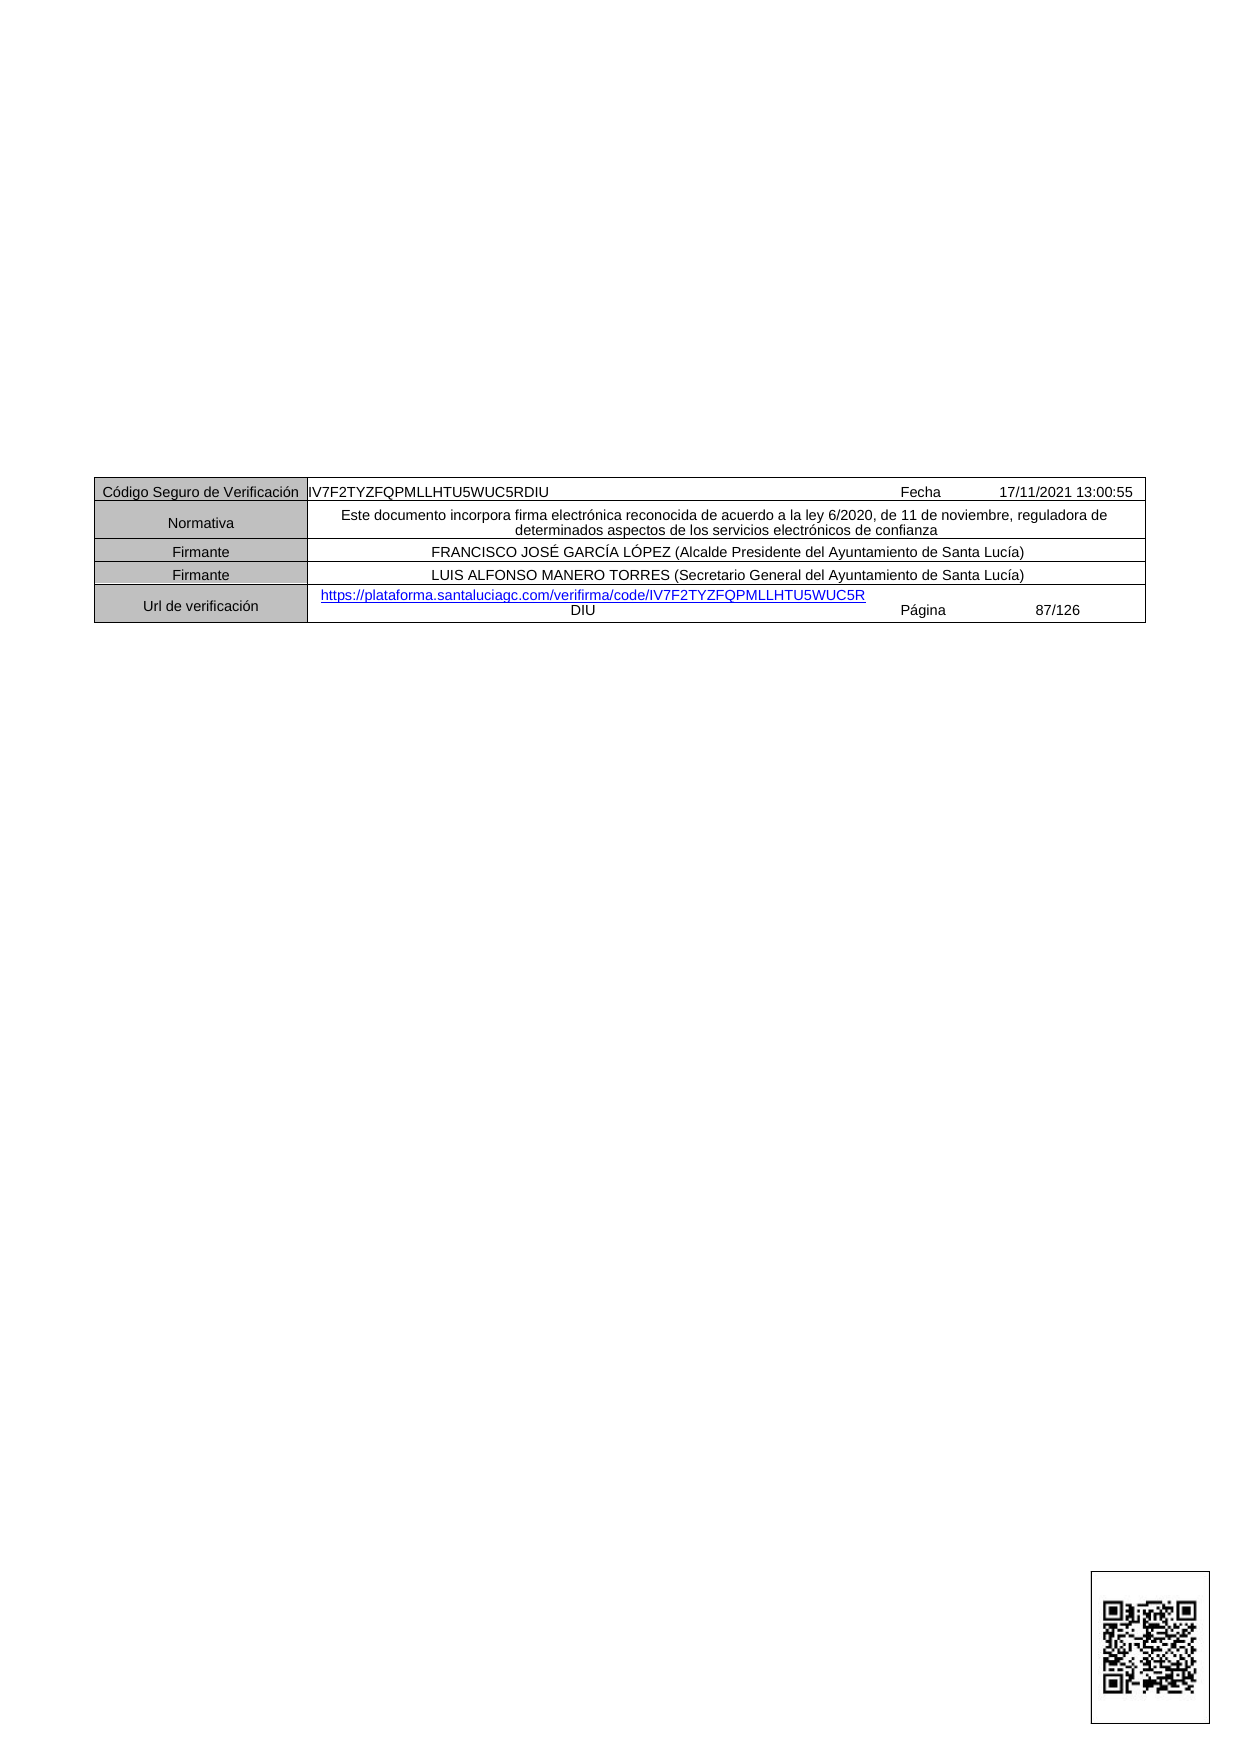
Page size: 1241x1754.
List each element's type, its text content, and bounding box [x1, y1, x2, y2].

table_cell Normativa [95, 501, 307, 538]
table_cell Firmante [95, 562, 307, 583]
table_cell Firmante [95, 539, 307, 561]
table_cell Este documento incorpora firma electrónica reconocida de acuerdo a la ley 6/2020, de 11 de noviembre, reguladora de determinados aspectos de los servicios electrónicos de confianza [308, 501, 1145, 538]
table_cell Url de verificación [95, 585, 307, 622]
table_cell FRANCISCO JOSÉ GARCÍA LÓPEZ (Alcalde Presidente del Ayuntamiento de Santa Lucía) [308, 539, 1145, 561]
table_cell LUIS ALFONSO MANERO TORRES (Secretario General del Ayuntamiento de Santa Lucía) [308, 562, 1145, 583]
picture [1092, 1572, 1209, 1723]
table_cell https://plataforma.santaluciagc.com/verifirma/code/IV7F2TYZFQPMLLHTU5WUC5R DIU Página 87/126 [308, 585, 1145, 622]
table_header IV7F2TYZFQPMLLHTU5WUC5RDIU Fecha 17/11/2021 13:00:55 [308, 478, 1145, 500]
table_header Código Seguro de Verificación [95, 478, 307, 500]
